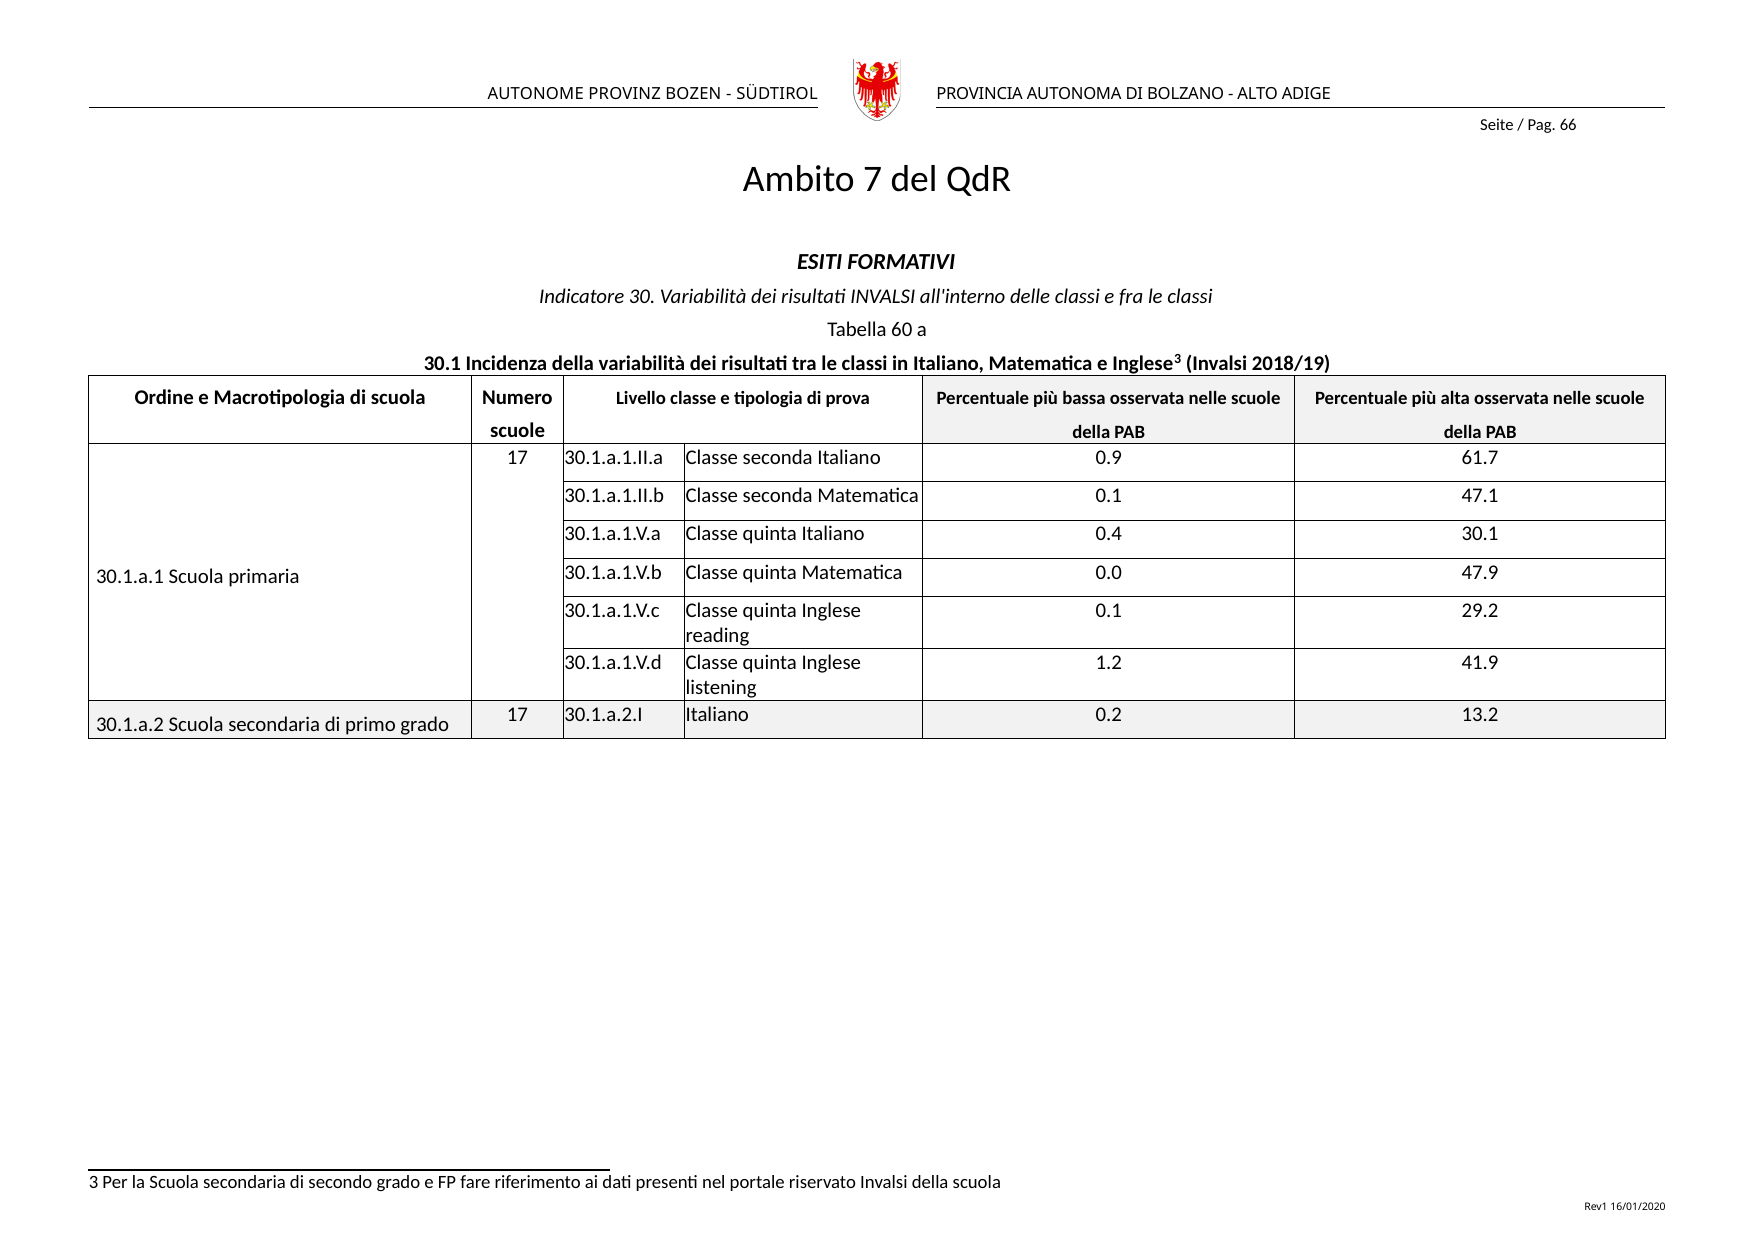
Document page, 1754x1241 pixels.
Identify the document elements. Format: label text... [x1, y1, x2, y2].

table_cell Classe seconda Matematica [685, 482, 922, 519]
table_cell 0.9 [923, 444, 1294, 481]
table_cell Classe quinta Inglese reading [685, 597, 922, 648]
table_cell 0.4 [923, 521, 1294, 558]
table_cell 29.2 [1295, 597, 1665, 648]
table_cell Ordine e Macrotipologia di scuola [89, 376, 471, 443]
table_cell Italiano [685, 701, 922, 738]
table_cell Classe quinta Matematica [685, 559, 922, 596]
table_cell 17 [472, 701, 563, 738]
table_cell Classe quinta Italiano [685, 521, 922, 558]
table_cell 30.1.a.1.V.d [564, 649, 684, 700]
table_cell Livello classe e tipologia di prova [564, 376, 922, 443]
table_cell 30.1.a.1 Scuola primaria [89, 444, 471, 700]
table_cell 30.1 [1295, 521, 1665, 558]
table_cell Numero scuole [472, 376, 563, 443]
table_cell Classe quinta Inglese listening [685, 649, 922, 700]
table_cell Classe seconda Italiano [685, 444, 922, 481]
table_cell 47.1 [1295, 482, 1665, 519]
table_cell 30.1.a.1.II.a [564, 444, 684, 481]
table_cell 30.1.a.1.V.b [564, 559, 684, 596]
table_cell 30.1.a.2 Scuola secondaria di primo grado [89, 701, 471, 738]
table_cell 0.1 [923, 597, 1294, 648]
table_cell 1.2 [923, 649, 1294, 700]
table_cell 30.1.a.1.V.a [564, 521, 684, 558]
table_cell 47.9 [1295, 559, 1665, 596]
table_cell Percentuale più alta osservata nelle scuole della PAB [1295, 376, 1665, 443]
table_cell 13.2 [1295, 701, 1665, 738]
table_cell 61.7 [1295, 444, 1665, 481]
table_cell 41.9 [1295, 649, 1665, 700]
table_cell 0.1 [923, 482, 1294, 519]
table_cell Percentuale più bassa osservata nelle scuole della PAB [923, 376, 1294, 443]
table_cell 30.1.a.2.I [564, 701, 684, 738]
table_cell 17 [472, 444, 563, 700]
table_cell 30.1.a.1.II.b [564, 482, 684, 519]
table_header Ambito 7 del QdR ESITI FORMATIVI Indicatore 30. Variabilità dei risultati INVALSI all'interno delle classi e fra le classi Tabella 60 a 30.1 Incidenza della variabilità dei risultati tra le classi in Italiano, Matematica e Inglese (Invalsi 2018/19) [89, 155, 1665, 375]
table_cell 30.1.a.1.V.c [564, 597, 684, 648]
table_cell 0.0 [923, 559, 1294, 596]
table_cell 0.2 [923, 701, 1294, 738]
